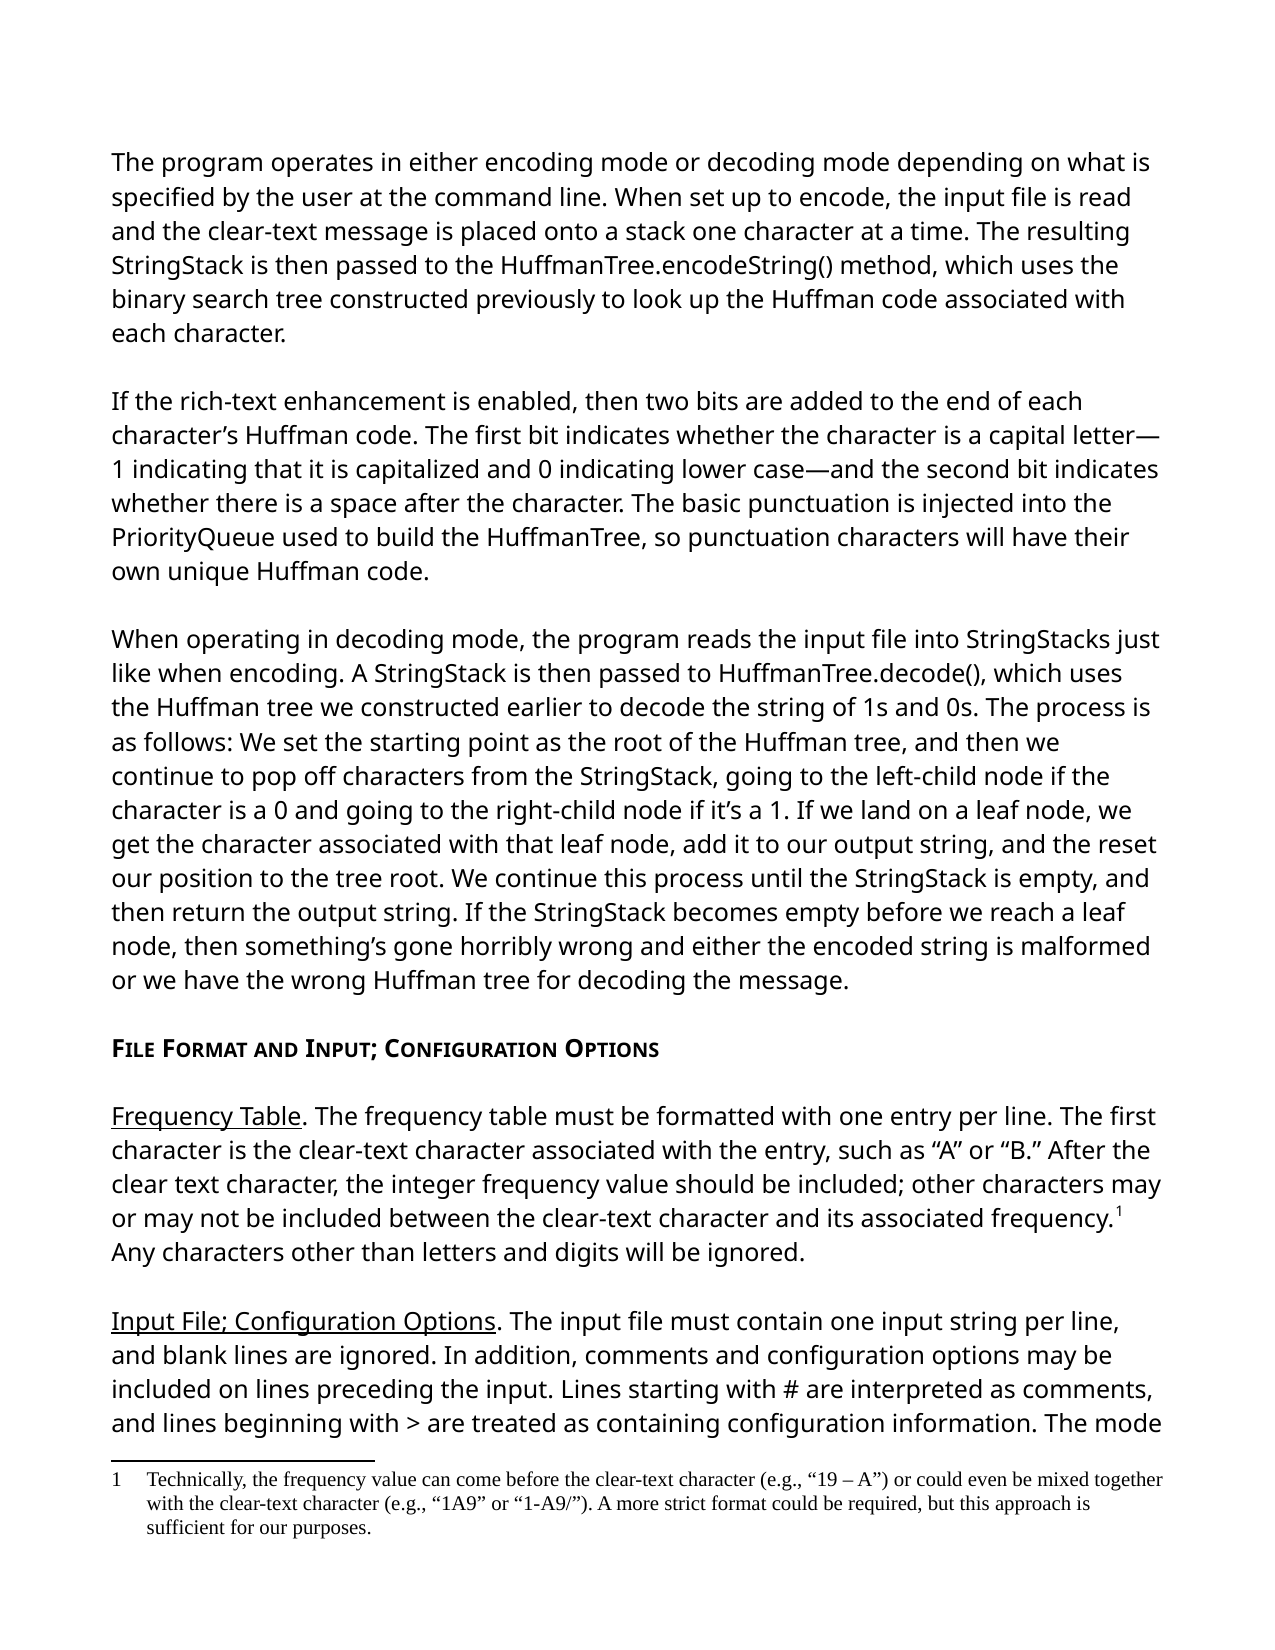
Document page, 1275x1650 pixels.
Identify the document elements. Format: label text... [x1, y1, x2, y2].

text Technically, the frequency value can come before the clear-text character (e.g., “19 – A”) or could even be mixed together with the clear-text character (e.g., “1A9” or “1-A9/”). A more strict format could be required, but this approach is sufficient for our purposes. [111, 1467, 1164, 1539]
text When operating in decoding mode, the program reads the input file into StringStacks just like when encoding. A StringStack is then passed to HuffmanTree.decode(), which uses the Huffman tree we constructed earlier to decode the string of 1s and 0s. The process is as follows: We set the starting point as the root of the Huffman tree, and then we continue to pop off characters from the StringStack, going to the left-child node if the character is a 0 and going to the right-child node if it’s a 1. If we land on a leaf node, we get the character associated with that leaf node, add it to our output string, and the reset our position to the tree root. We continue this process until the StringStack is empty, and then return the output string. If the StringStack becomes empty before we reach a leaf node, then something’s gone horribly wrong and either the encoded string is malformed or we have the wrong Huffman tree for decoding the message. [111, 622, 1164, 997]
text If the rich-text enhancement is enabled, then two bits are added to the end of each character’s Huffman code. The first bit indicates whether the character is a capital letter—1 indicating that it is capitalized and 0 indicating lower case—and the second bit indicates whether there is a space after the character. The basic punctuation is injected into the PriorityQueue used to build the HuffmanTree, so punctuation characters will have their own unique Huffman code. [111, 383, 1164, 588]
text Frequency Table. The frequency table must be formatted with one entry per line. The first character is the clear-text character associated with the entry, such as “A” or “B.” After the clear text character, the integer frequency value should be included; other characters may or may not be included between the clear-text character and its associated frequency. Any characters other than letters and digits will be ignored. [111, 1099, 1164, 1269]
text File Format and Input; Configuration Options [111, 1031, 1164, 1065]
text The program operates in either encoding mode or decoding mode depending on what is specified by the user at the command line. When set up to encode, the input file is read and the clear-text message is placed onto a stack one character at a time. The resulting StringStack is then passed to the HuffmanTree.encodeString() method, which uses the binary search tree constructed previously to look up the Huffman code associated with each character. [111, 145, 1164, 349]
text Input File; Configuration Options. The input file must contain one input string per line, and blank lines are ignored. In addition, comments and configuration options may be included on lines preceding the input. Lines starting with # are interpreted as comments, and lines beginning with > are treated as containing configuration information. The mode [111, 1303, 1164, 1439]
